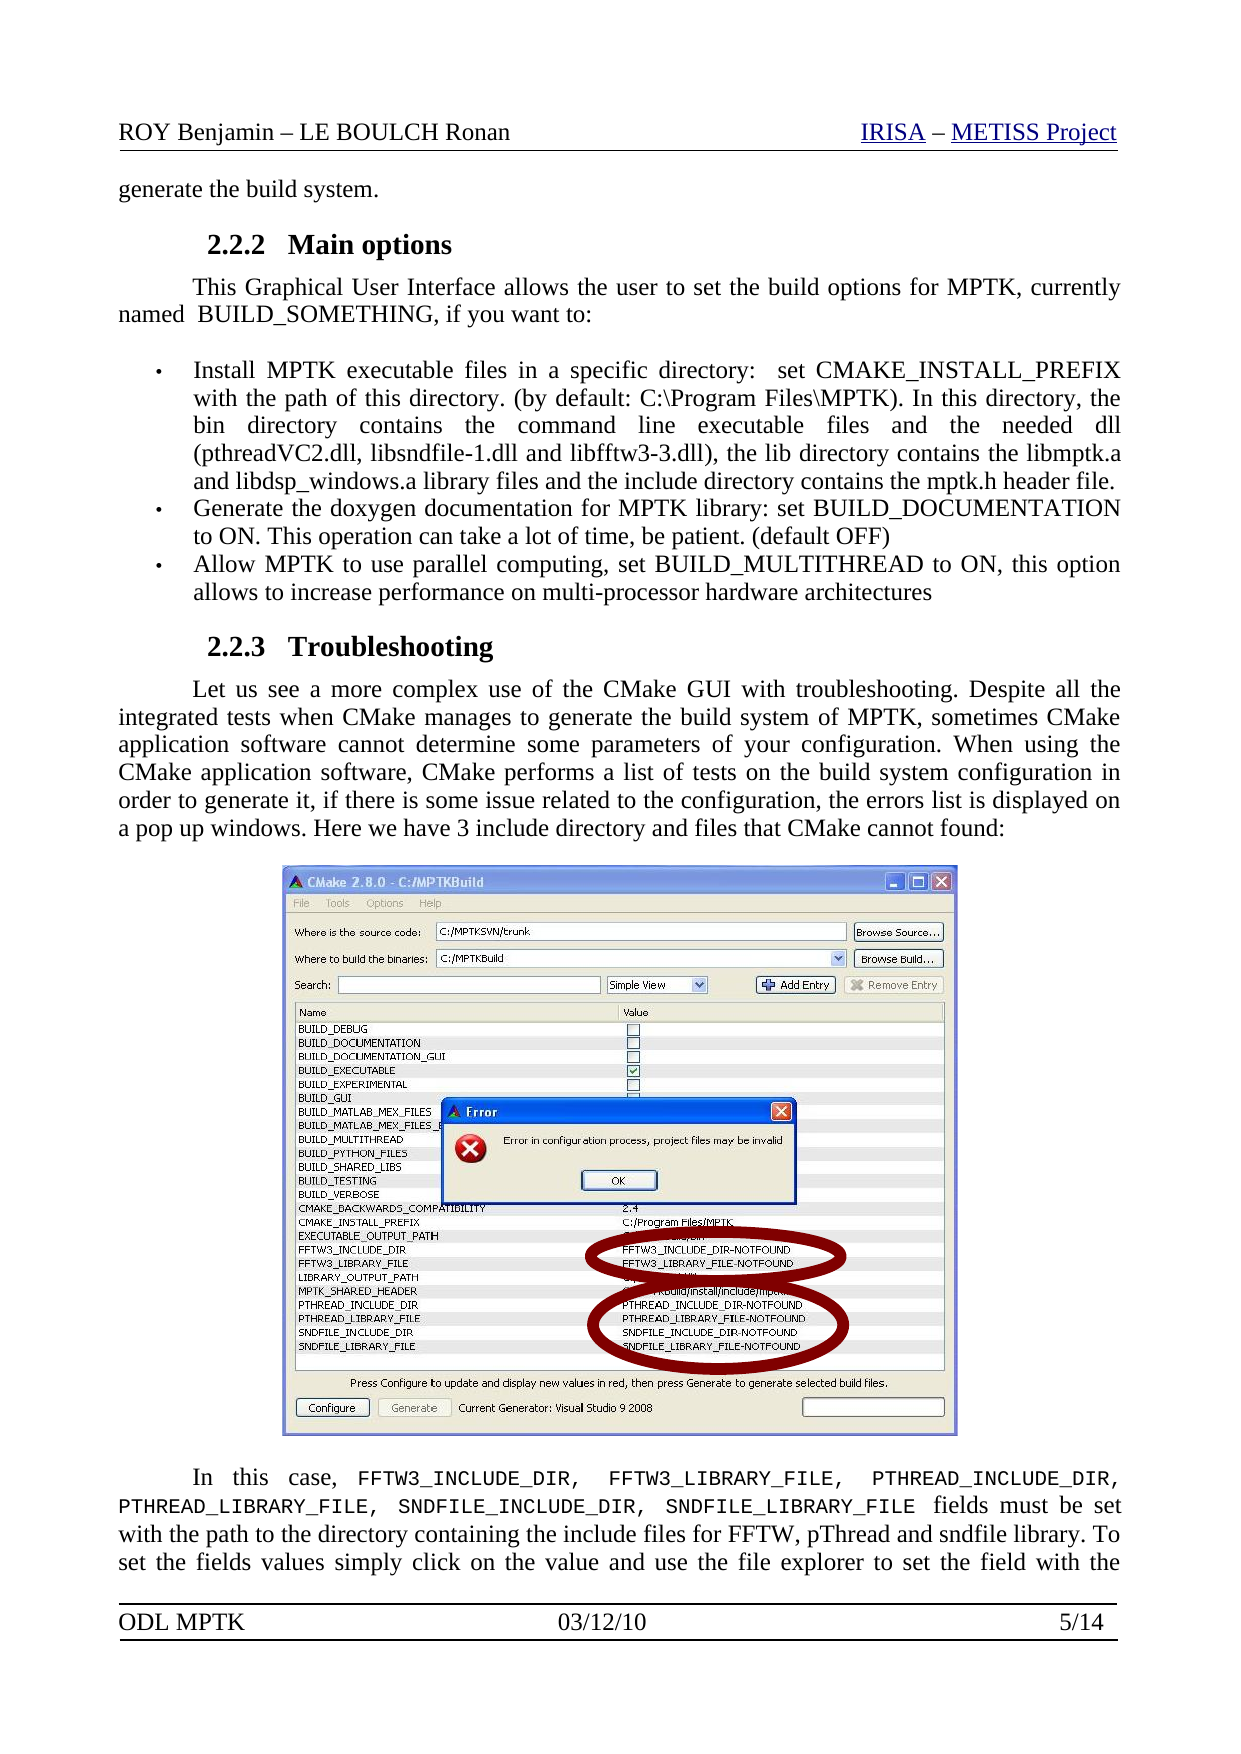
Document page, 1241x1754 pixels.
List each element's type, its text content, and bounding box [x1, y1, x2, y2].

list Allow MPTK to use parallel computing, set BUILD_MULTITHREAD to ON, this option allows to increase performance on multi-processor hardware architectures [156, 550, 1122, 605]
text Let us see a more complex use of the CMake GUI with troubleshooting. Despite all the integrated tests when CMake manages to generate the build system of MPTK, sometimes CMake application software cannot determine some parameters of your configuration. When using the CMake application software, CMake performs a list of tests on the build system configuration in order to generate it, if there is some issue related to the configuration, the errors list is displayed on a pop up windows. Here we have 3 include directory and files that CMake cannot found: [118, 675, 1122, 841]
text generate the build system. [118, 175, 1122, 203]
text This Graphical User Interface allows the user to set the build options for MPTK, currently named BUILD_SOMETHING, if you want to: [118, 273, 1122, 328]
text In this case, FFTW3_INCLUDE_DIR, FFTW3_LIBRARY_FILE, PTHREAD_INCLUDE_DIR, PTHREAD_LIBRARY_FILE, SNDFILE_INCLUDE_DIR, SNDFILE_LIBRARY_FILE fields must be set with the path to the directory containing the include files for FFTW, pThread and sndfile library. To set the fields values simply click on the value and use the file explorer to set the field with the [118, 1463, 1122, 1575]
subtitle Main options [118, 228, 1122, 260]
subtitle Troubleshooting [118, 630, 1122, 663]
picture [282, 865, 958, 1436]
list Generate the doxygen documentation for MPTK library: set BUILD_DOCUMENTATION to ON. This operation can take a lot of time, be patient. (default OFF) [156, 494, 1122, 550]
list Install MPTK executable files in a specific directory: set CMAKE_INSTALL_PREFIX with the path of this directory. (by default: C:\Program Files\MPTK). In this directory, the bin directory contains the command line executable files and the needed dll (pthreadVC2.dll, libsndfile-1.dll and libfftw3-3.dll), the lib directory contains the libmptk.a and libdsp_windows.a library files and the include directory contains the mptk.h header file. [156, 356, 1122, 494]
